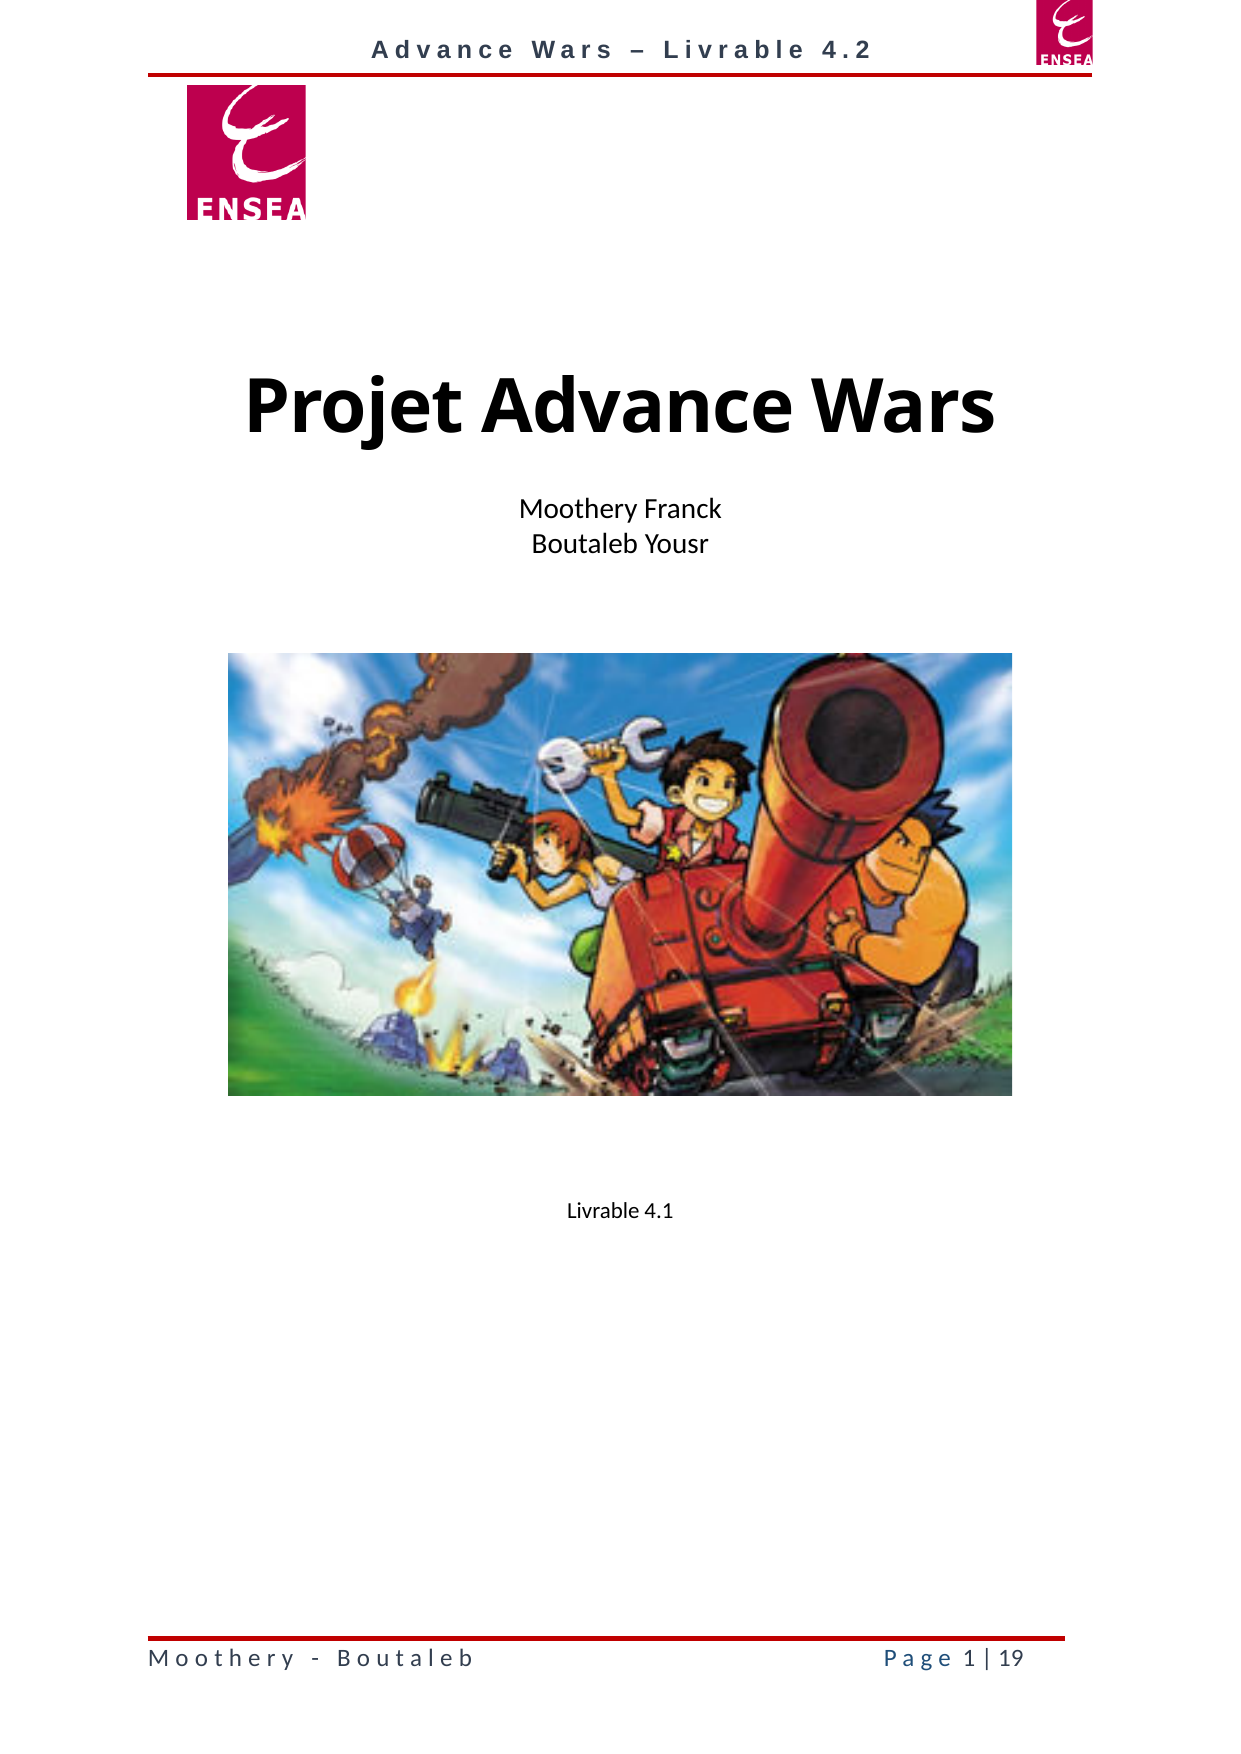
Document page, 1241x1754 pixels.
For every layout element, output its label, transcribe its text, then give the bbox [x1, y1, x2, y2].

text Moothery Franck [148, 490, 1092, 526]
text Livrable 4.1 [148, 1196, 1092, 1224]
picture [187, 85, 306, 220]
text Boutaleb Yousr [148, 526, 1092, 561]
title Projet Advance Wars [148, 352, 1092, 454]
picture [1036, 0, 1093, 65]
picture [228, 653, 1013, 1096]
